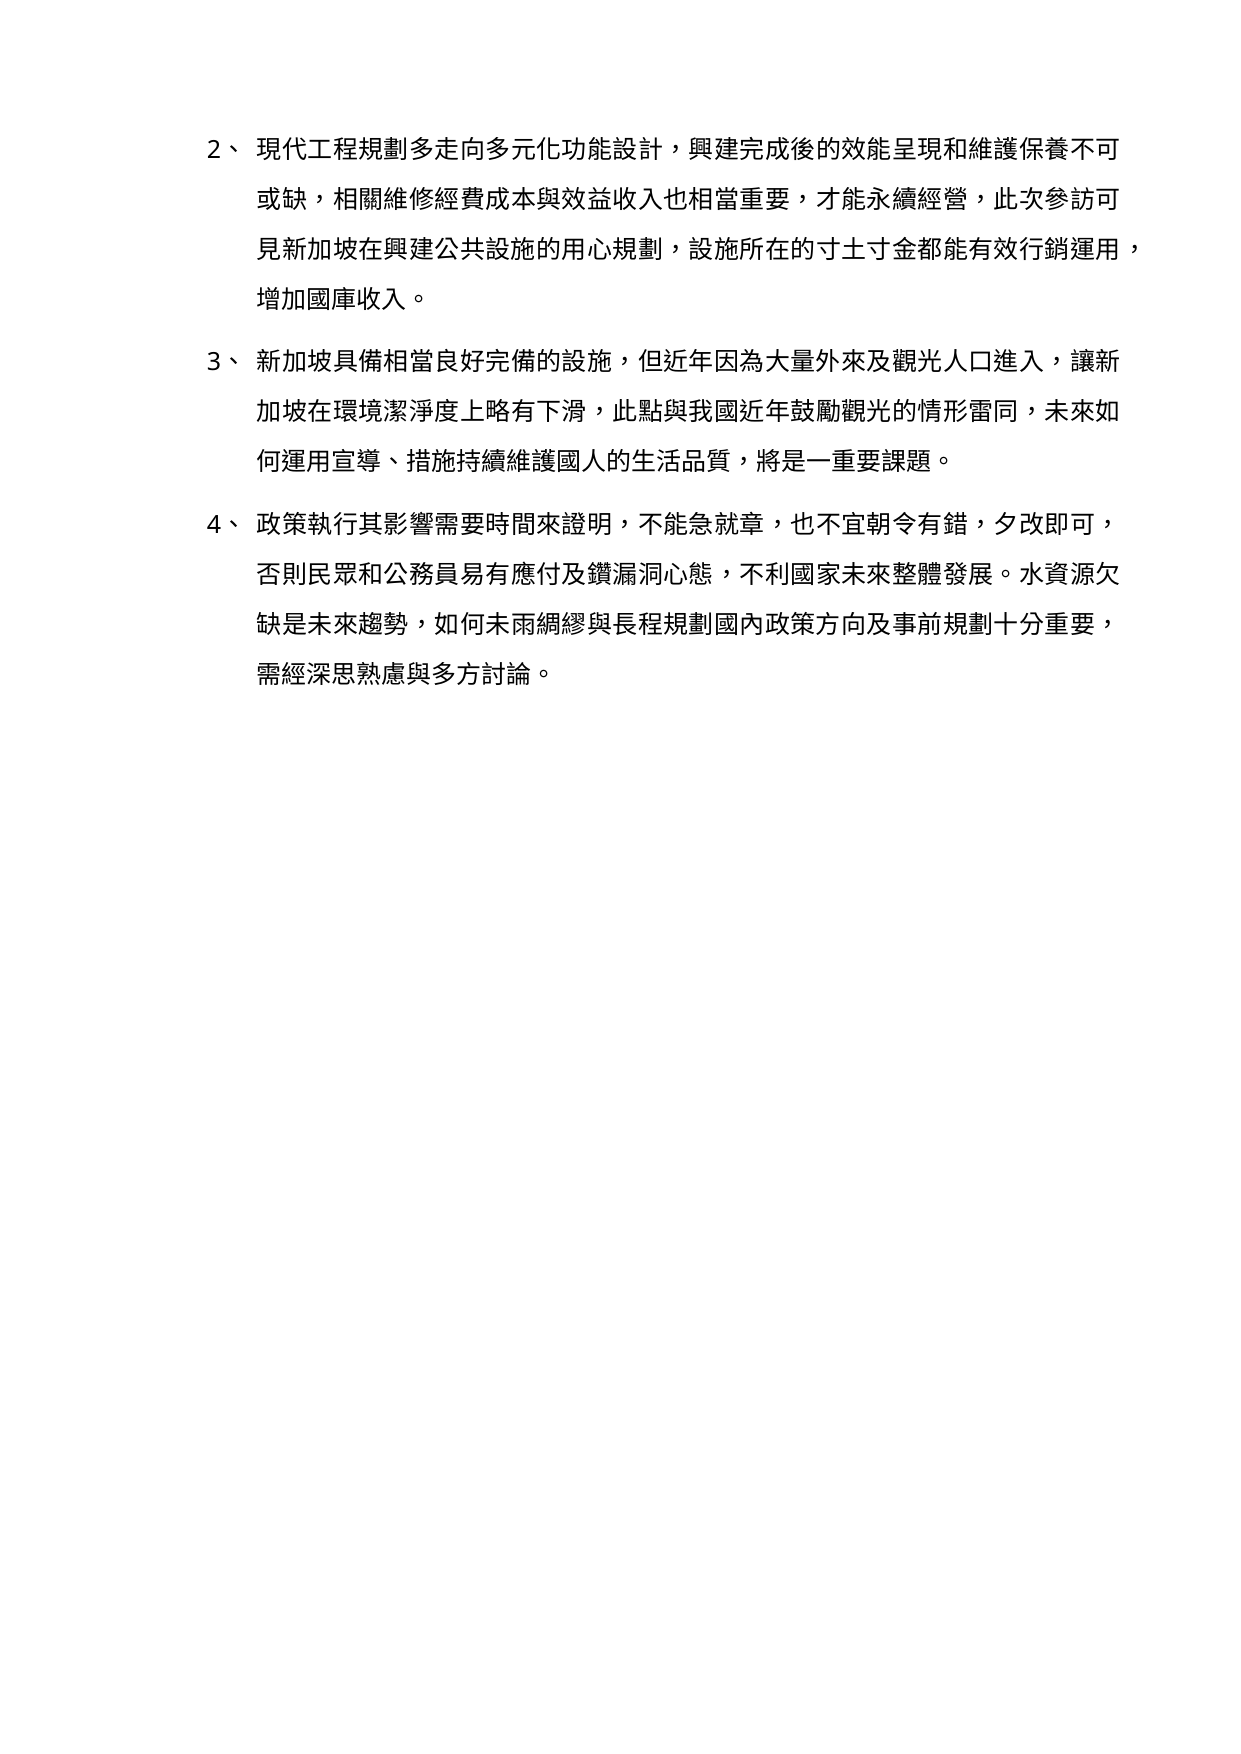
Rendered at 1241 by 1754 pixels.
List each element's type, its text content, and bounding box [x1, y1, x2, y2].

list 政策執行其影響需要時間來證明，不能急就章，也不宜朝令有錯，夕改即可，否則民眾和公務員易有應付及鑽漏洞心態，不利國家未來整體發展。水資源欠缺是未來趨勢，如何未雨綢繆與長程規劃國內政策方向及事前規劃十分重要，需經深思熟慮與多方討論。 [207, 493, 1122, 693]
list 現代工程規劃多走向多元化功能設計，興建完成後的效能呈現和維護保養不可或缺，相關維修經費成本與效益收入也相當重要，才能永續經營，此次參訪可見新加坡在興建公共設施的用心規劃，設施所在的寸土寸金都能有效行銷運用，增加國庫收入。 [207, 118, 1122, 318]
list 新加坡具備相當良好完備的設施，但近年因為大量外來及觀光人口進入，讓新加坡在環境潔淨度上略有下滑，此點與我國近年鼓勵觀光的情形雷同，未來如何運用宣導、措施持續維護國人的生活品質，將是一重要課題。 [207, 331, 1122, 481]
